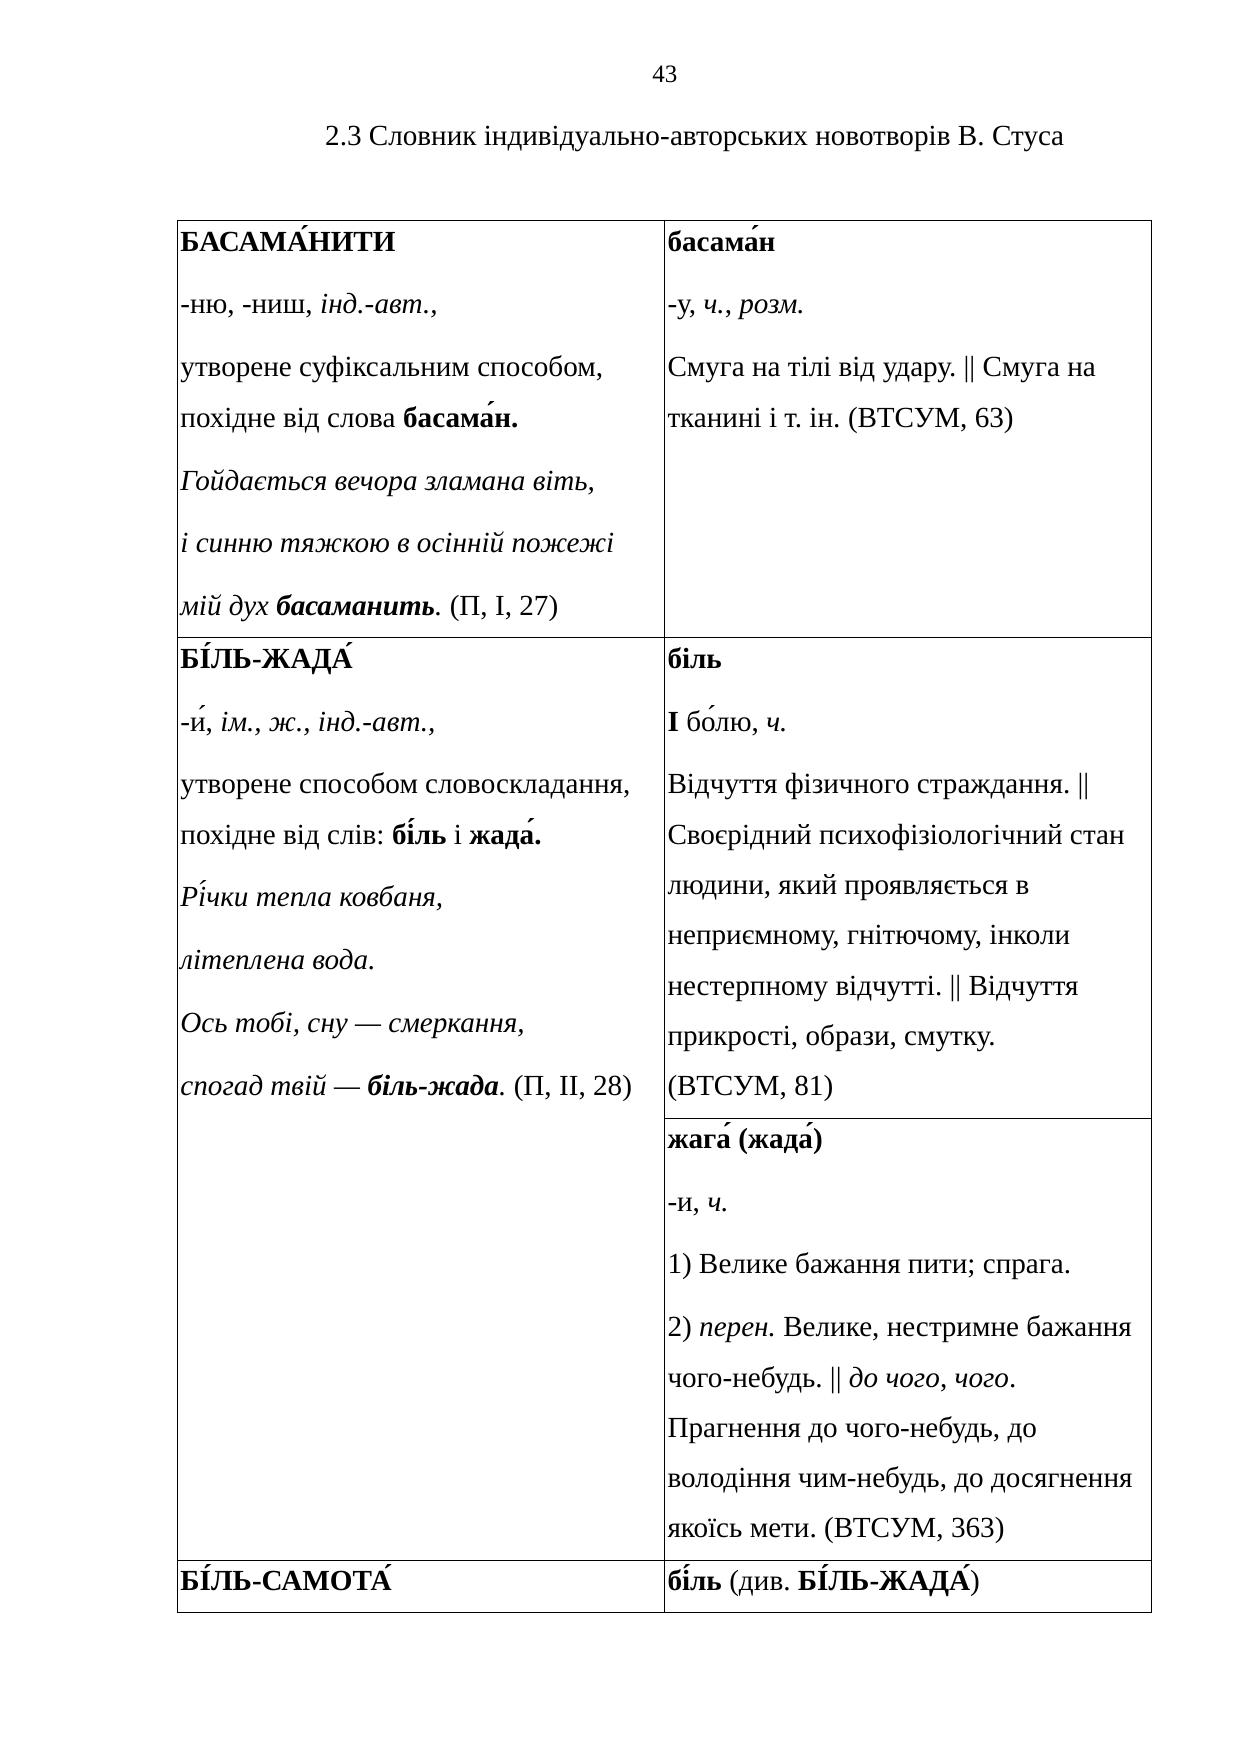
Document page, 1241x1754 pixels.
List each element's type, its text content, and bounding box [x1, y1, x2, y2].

table_cell БІ́ЛЬ-ЖАДА́ -и́, ім., ж., інд.-авт., утворене способом словоскладання, похідне від слів: бі́ль і жада́. Рі́чки тепла ковбаня, літеплена вода. Ось тобі, сну — смеркання, спогад твій — біль-жада. (П, ІІ, 28) [178, 638, 664, 1560]
table_cell жага́ (жада́) -и, ч. 1) Велике бажання пити; спрага. 2) перен. Велике, нестримне бажання чого-небудь. || до чого, чого. Прагнення до чого-небудь, до володіння чим-небудь, до досягнення якоїсь мети. (ВТСУМ, 363) [665, 1119, 1151, 1560]
table_cell біль I бо́лю, ч. Відчуття фізичного страждання. || Своєрідний психофізіологічний стан людини, який проявляється в неприємному, гнітючому, інколи нестерпному відчутті. || Відчуття прикрості, образи, смутку. (ВТСУМ, 81) [665, 638, 1151, 1117]
table_cell БІ́ЛЬ-САМОТА́ [178, 1561, 664, 1612]
subtitle 2.3 Словник індивідуально‑авторських новотворів В. Стуса [177, 118, 1152, 152]
table_header БАСАМА́НИТИ -ню, -ниш, інд.-авт., утворене суфіксальним способом, похідне від слова басама́н. Гойдається вечора зламана віть, і синню тяжкою в осінній пожежі мій дух басаманить. (П, І, 27) [178, 221, 664, 637]
table_header басама́н -у, ч., розм. Смуга на тілі від удару. || Смуга на тканині і т. ін. (ВТСУМ, 63) [665, 221, 1151, 637]
table_cell бі́ль (див. БІ́ЛЬ-ЖАДА́) [665, 1561, 1151, 1612]
